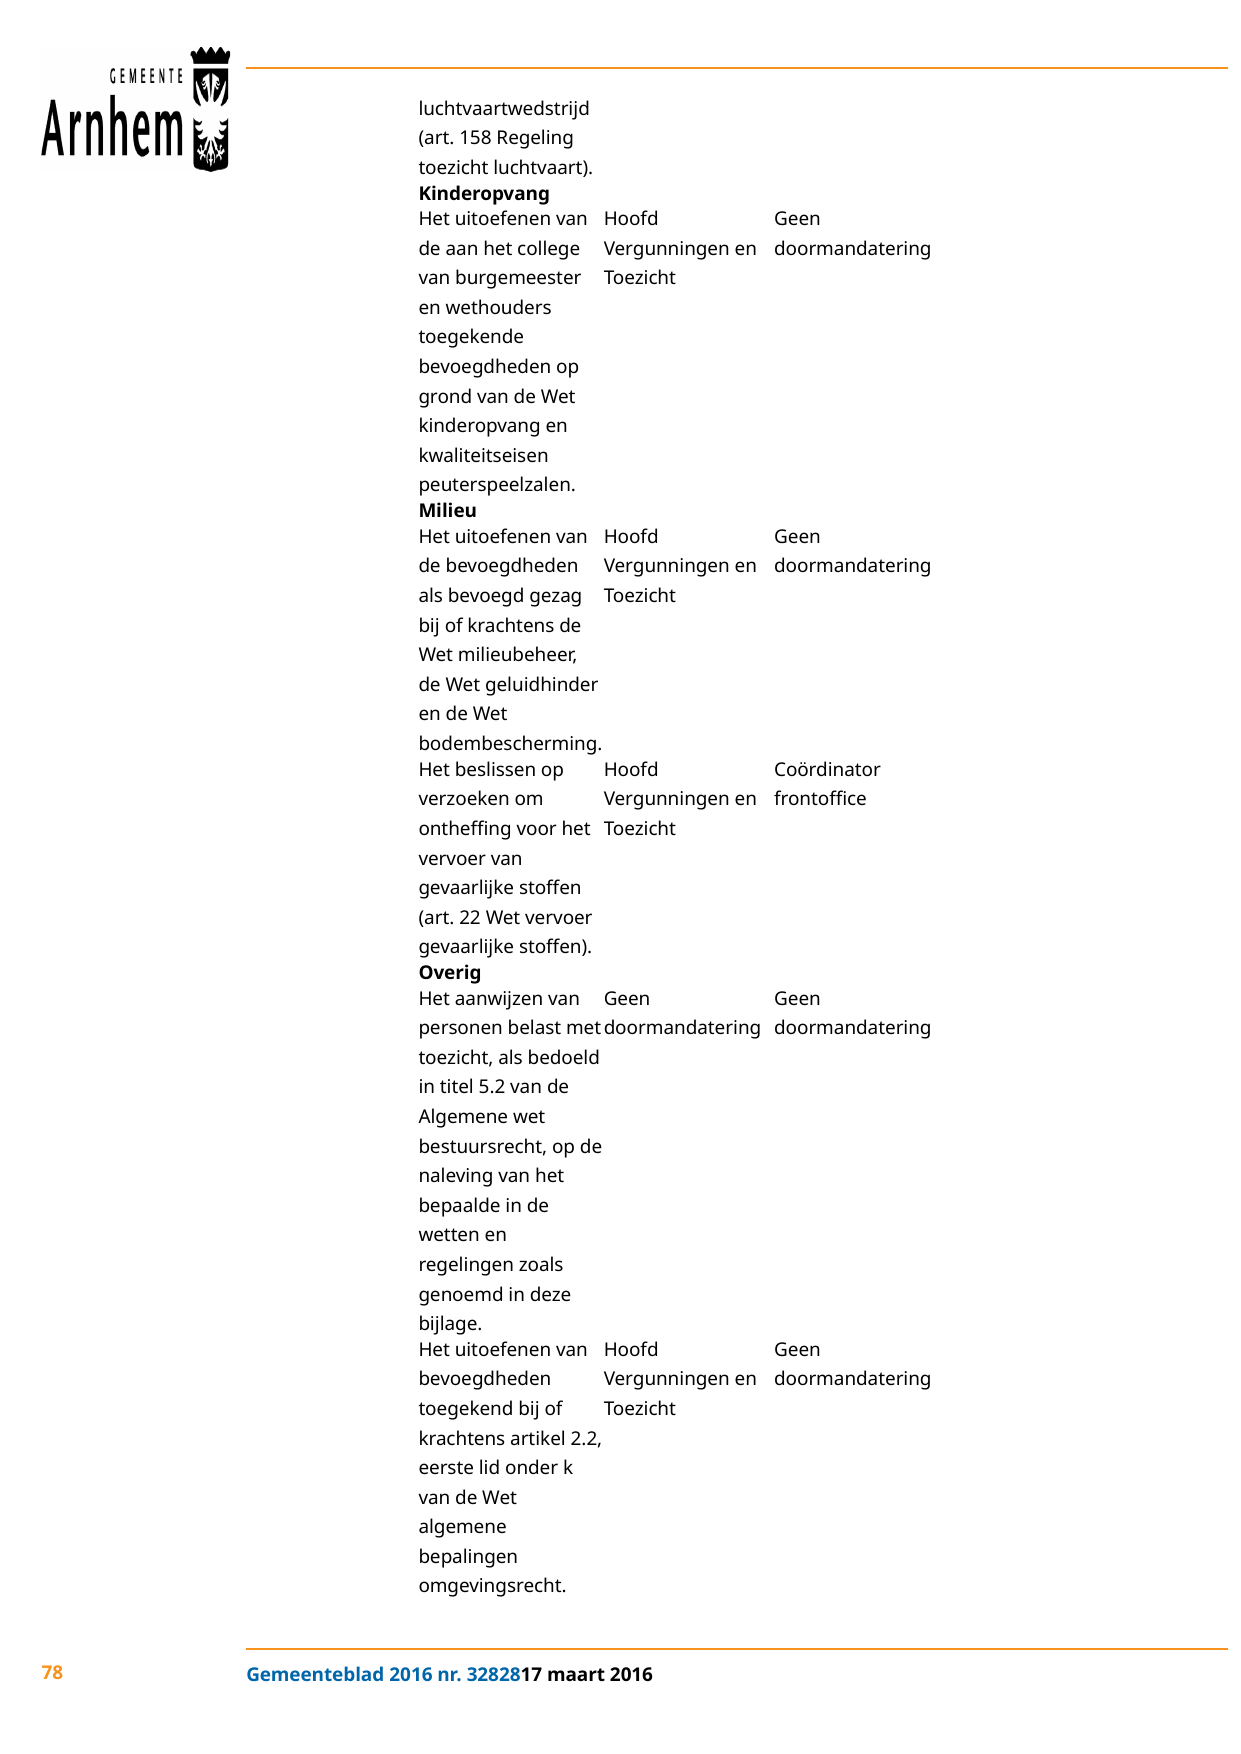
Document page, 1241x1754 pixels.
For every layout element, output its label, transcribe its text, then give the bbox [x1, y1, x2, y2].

table_cell luchtvaartwedstrijd (art. 158 Regeling toezicht luchtvaart). [418, 95, 603, 180]
table_cell Coördinator frontoffice [774, 756, 944, 959]
table_cell Het uitoefenen van de bevoegdheden als bevoegd gezag bij of krachtens de Wet milieubeheer, de Wet geluidhinder en de Wet bodembescherming. [418, 523, 603, 756]
table_cell [248, 523, 418, 756]
table_cell [774, 959, 944, 985]
table_cell [604, 959, 774, 985]
table_cell Het aanwijzen van personen belast met toezicht, als bedoeld in titel 5.2 van de Algemene wet bestuursrecht, op de naleving van het bepaalde in de wetten en regelingen zoals genoemd in deze bijlage. [418, 985, 603, 1336]
table_cell [944, 1336, 1152, 1598]
table_cell [944, 959, 1152, 985]
table_cell Milieu [418, 498, 603, 523]
table_cell Geen doormandatering [774, 205, 944, 497]
table_cell Hoofd Vergunningen en Toezicht [604, 523, 774, 756]
picture [41, 47, 231, 172]
table_cell [604, 95, 774, 180]
table_cell [774, 498, 944, 523]
table_cell [604, 180, 774, 205]
table_cell Overig [418, 959, 603, 985]
table_cell [944, 523, 1152, 756]
table_cell [248, 498, 418, 523]
table_cell Geen doormandatering [604, 985, 774, 1336]
table_cell [774, 95, 944, 180]
table_cell Het beslissen op verzoeken om ontheffing voor het vervoer van gevaarlijke stoffen (art. 22 Wet vervoer gevaarlijke stoffen). [418, 756, 603, 959]
table_cell Het uitoefenen van de aan het college van burgemeester en wethouders toegekende bevoegdheden op grond van de Wet kinderopvang en kwaliteitseisen peuterspeelzalen. [418, 205, 603, 497]
table_cell Hoofd Vergunningen en Toezicht [604, 756, 774, 959]
table_cell [248, 95, 418, 180]
table_cell [944, 756, 1152, 959]
table_cell [944, 985, 1152, 1336]
table_cell Hoofd Vergunningen en Toezicht [604, 205, 774, 497]
table_cell Geen doormandatering [774, 523, 944, 756]
table_cell [944, 95, 1152, 180]
table_cell [774, 180, 944, 205]
table_cell [944, 498, 1152, 523]
table_cell [248, 959, 418, 985]
table_cell Hoofd Vergunningen en Toezicht [604, 1336, 774, 1598]
table_cell [248, 756, 418, 959]
table_cell [944, 180, 1152, 205]
table_cell Kinderopvang [418, 180, 603, 205]
table_cell [944, 205, 1152, 497]
table_cell [248, 180, 418, 205]
table_cell Geen doormandatering [774, 1336, 944, 1598]
table_cell [248, 205, 418, 497]
table_cell [604, 498, 774, 523]
table_cell [248, 1336, 418, 1598]
table_cell Het uitoefenen van bevoegdheden toegekend bij of krachtens artikel 2.2, eerste lid onder k van de Wet algemene bepalingen omgevingsrecht. [418, 1336, 603, 1598]
table_cell Geen doormandatering [774, 985, 944, 1336]
table_cell [248, 985, 418, 1336]
